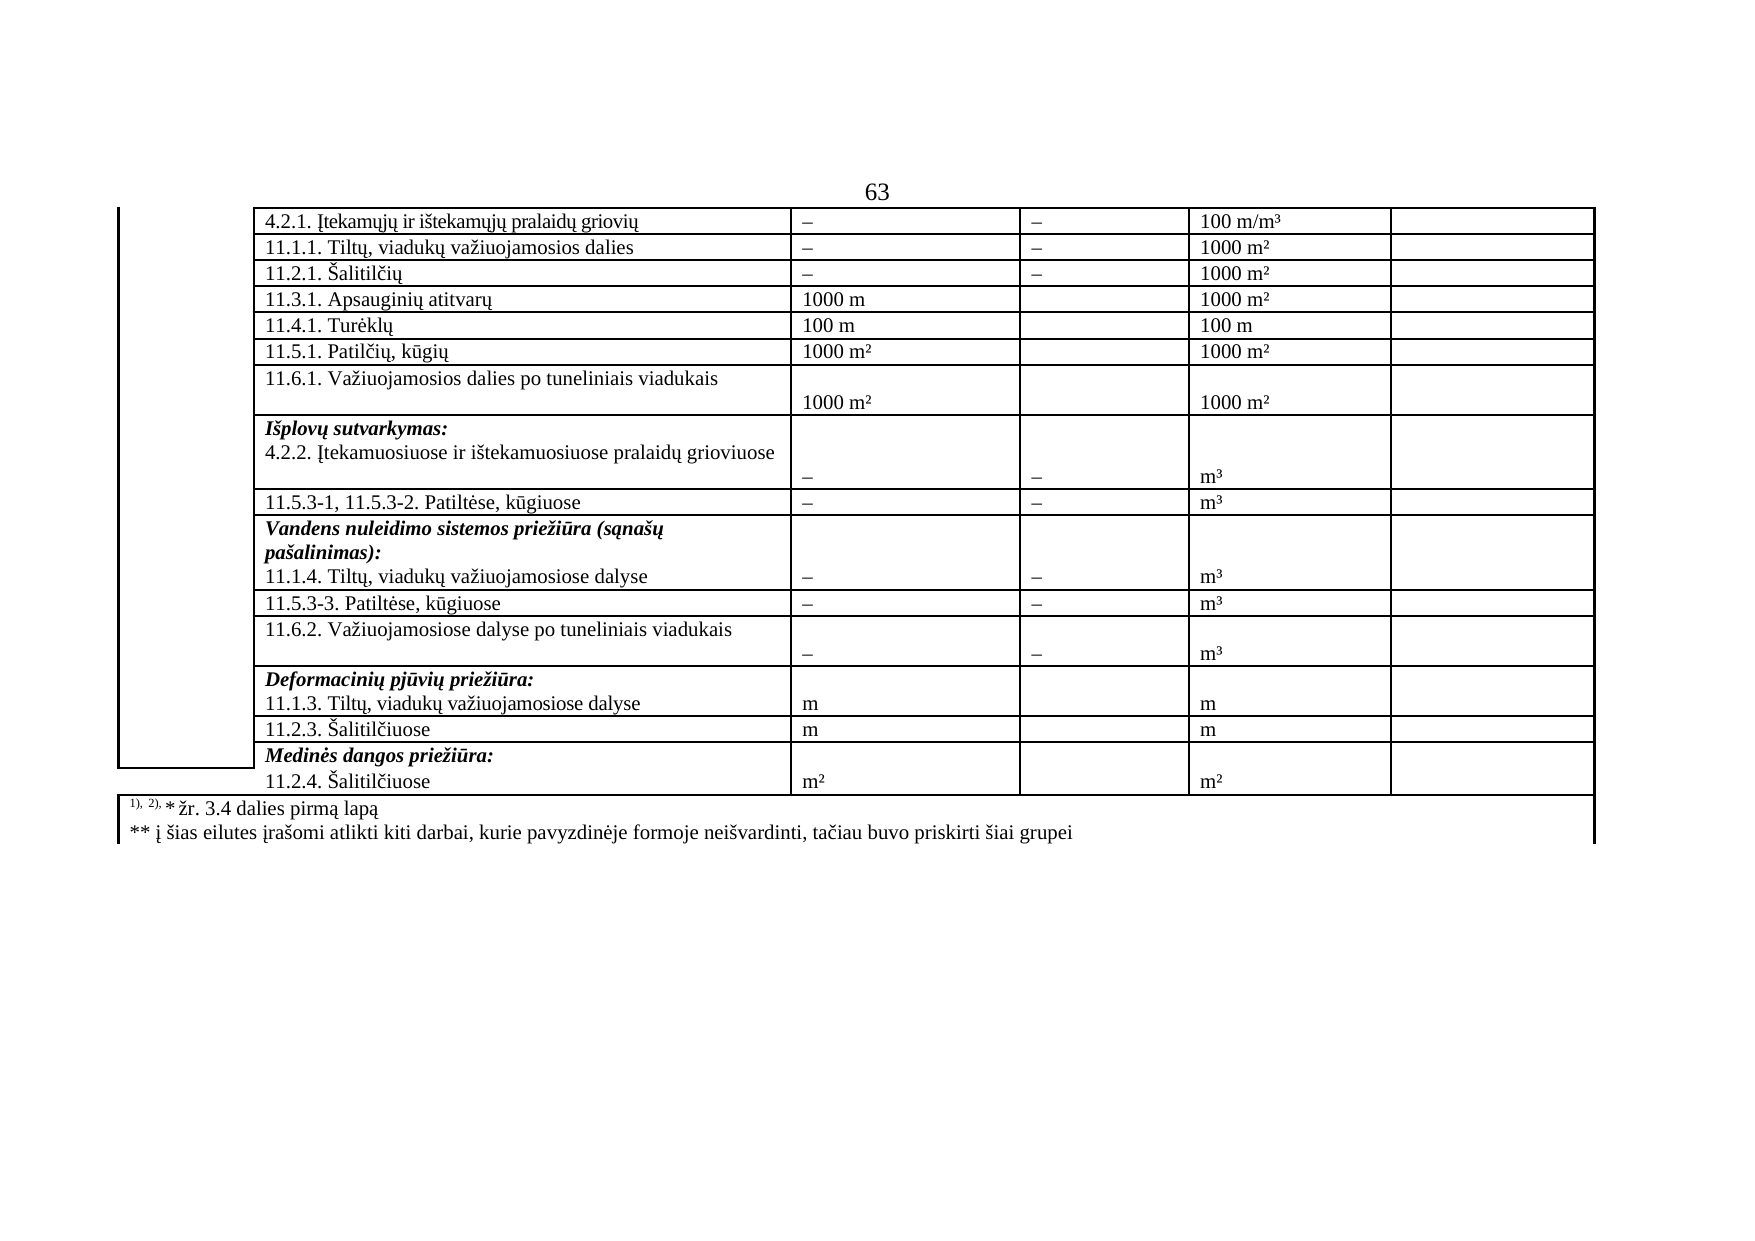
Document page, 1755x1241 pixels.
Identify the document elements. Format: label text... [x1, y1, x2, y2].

table_cell [1392, 743, 1593, 767]
table_cell Išplovų sutvarkymas: [255, 416, 790, 440]
table_cell [792, 667, 1019, 691]
table_cell 11.4.1. Turėklų [255, 313, 790, 337]
table_cell – [1021, 617, 1188, 665]
table_cell 100 m [792, 313, 1019, 337]
table_cell 1), 2), * žr. 3.4 dalies pirmą lapą ** į šias eilutes įrašomi atlikti kiti darbai, kurie pavyzdinėje formoje neišvardinti, tačiau buvo priskirti šiai grupei [120, 796, 1593, 844]
table_cell 100 m/m³ [1190, 209, 1390, 233]
table_cell m² [1190, 767, 1390, 793]
table_cell 1000 m² [792, 366, 1019, 414]
table_cell [1392, 287, 1593, 311]
table_cell [1392, 340, 1593, 363]
table_cell 11.2.4. Šalitilčiuose [254, 767, 790, 793]
table_cell [1392, 717, 1593, 741]
table_cell [1021, 767, 1188, 793]
table_cell m³ [1190, 490, 1390, 514]
table_cell Deformacinių pjūvių priežiūra: [255, 667, 790, 691]
table_cell 4.2.1. Įtekamųjų ir ištekamųjų pralaidų griovių [255, 209, 790, 233]
table_cell 11.5.1. Patilčių, kūgių [255, 340, 790, 363]
table_cell 4.2.2. Įtekamuosiuose ir ištekamuosiuose pralaidų grioviuose [255, 440, 790, 488]
table_cell m [792, 717, 1019, 741]
table_cell m³ [1190, 440, 1390, 488]
table_cell [1021, 287, 1188, 311]
table_cell m³ [1190, 591, 1390, 614]
table_cell [792, 743, 1019, 767]
table_cell [1392, 261, 1593, 285]
table_cell 11.1.1. Tiltų, viadukų važiuojamosios dalies [255, 235, 790, 259]
table_cell 11.3.1. Apsauginių atitvarų [255, 287, 790, 311]
table_cell – [1021, 591, 1188, 614]
table_cell [120, 207, 253, 741]
table_cell [1392, 691, 1593, 715]
table_cell 1000 m² [1190, 366, 1390, 414]
table_cell – [1021, 261, 1188, 285]
table_cell [1190, 667, 1390, 691]
table_cell m [792, 691, 1019, 715]
table_cell [1190, 516, 1390, 564]
table_cell m [1190, 717, 1390, 741]
table_cell 1000 m² [1190, 235, 1390, 259]
table_cell m³ [1190, 564, 1390, 588]
table_cell – [792, 490, 1019, 514]
table_cell m [1190, 691, 1390, 715]
table_cell 1000 m² [792, 340, 1019, 363]
table_cell 1000 m² [1190, 340, 1390, 363]
table_cell 11.1.3. Tiltų, viadukų važiuojamosiose dalyse [255, 691, 790, 715]
table_cell 11.6.1. Važiuojamosios dalies po tuneliniais viadukais [255, 366, 790, 414]
table_cell [1392, 516, 1593, 564]
table_cell – [1021, 564, 1188, 588]
table_cell [1392, 209, 1593, 233]
table_cell Medinės dangos priežiūra: [255, 743, 790, 767]
table_cell [1392, 440, 1593, 488]
table_cell [1392, 366, 1593, 414]
table_cell [1021, 366, 1188, 414]
table_cell [120, 741, 253, 767]
table_cell Vandens nuleidimo sistemos priežiūra (sąnašų pašalinimas): [255, 516, 790, 564]
table_cell 11.1.4. Tiltų, viadukų važiuojamosiose dalyse [255, 564, 790, 588]
table_cell m² [792, 767, 1019, 793]
table_cell [1392, 767, 1593, 793]
table_cell 11.2.3. Šalitilčiuose [255, 717, 790, 741]
table_cell [1392, 490, 1593, 514]
table_cell [1021, 340, 1188, 363]
table_cell [1392, 313, 1593, 337]
table_cell 11.6.2. Važiuojamosiose dalyse po tuneliniais viadukais [255, 617, 790, 665]
table_cell [1021, 717, 1188, 741]
table_cell [1392, 591, 1593, 614]
table_cell [1190, 743, 1390, 767]
table_cell 1000 m [792, 287, 1019, 311]
table_cell [1392, 416, 1593, 440]
table_cell [1021, 416, 1188, 440]
table_cell – [792, 617, 1019, 665]
table_cell 1000 m² [1190, 287, 1390, 311]
table_cell – [1021, 490, 1188, 514]
table_cell [1021, 743, 1188, 767]
table_cell [1392, 564, 1593, 588]
table_cell – [792, 564, 1019, 588]
table_cell – [1021, 440, 1188, 488]
table_cell [1021, 691, 1188, 715]
table_cell [1021, 313, 1188, 337]
table_cell [792, 416, 1019, 440]
table_cell – [792, 440, 1019, 488]
table_cell – [792, 591, 1019, 614]
table_cell [792, 516, 1019, 564]
table_cell 11.5.3-1, 11.5.3-2. Patiltėse, kūgiuose [255, 490, 790, 514]
table_cell m³ [1190, 617, 1390, 665]
table_cell 11.5.3-3. Patiltėse, kūgiuose [255, 591, 790, 614]
table_cell – [792, 261, 1019, 285]
table_cell [1392, 667, 1593, 691]
table_cell [1190, 416, 1390, 440]
table_cell [1392, 617, 1593, 665]
table_cell – [1021, 235, 1188, 259]
table_cell – [792, 209, 1019, 233]
table_cell 100 m [1190, 313, 1390, 337]
table_cell [1021, 667, 1188, 691]
table_cell – [792, 235, 1019, 259]
table_cell 11.2.1. Šalitilčių [255, 261, 790, 285]
table_cell [1392, 235, 1593, 259]
table_cell [1021, 516, 1188, 564]
table_cell 1000 m² [1190, 261, 1390, 285]
table_cell – [1021, 209, 1188, 233]
